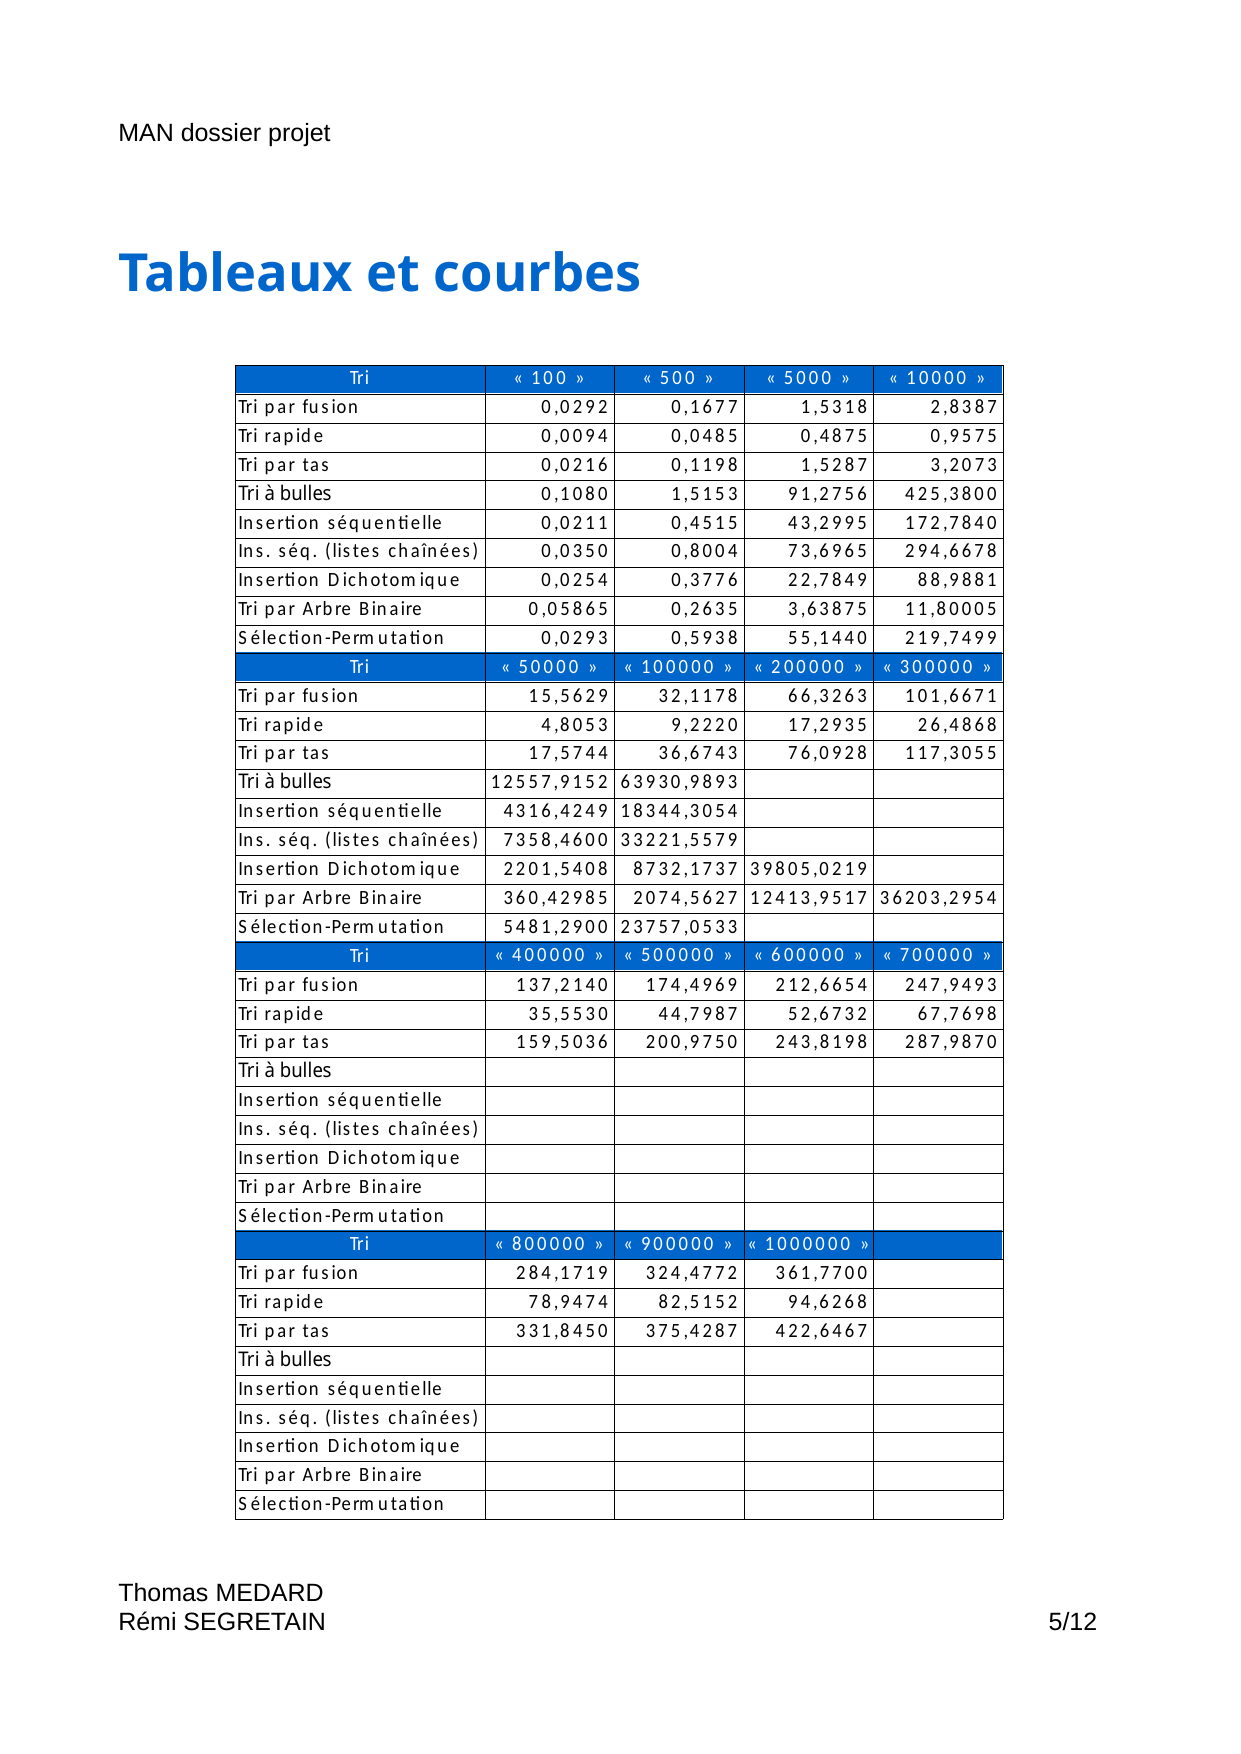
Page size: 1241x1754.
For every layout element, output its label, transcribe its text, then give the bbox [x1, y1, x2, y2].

subtitle Tableaux et courbes [118, 235, 1122, 306]
